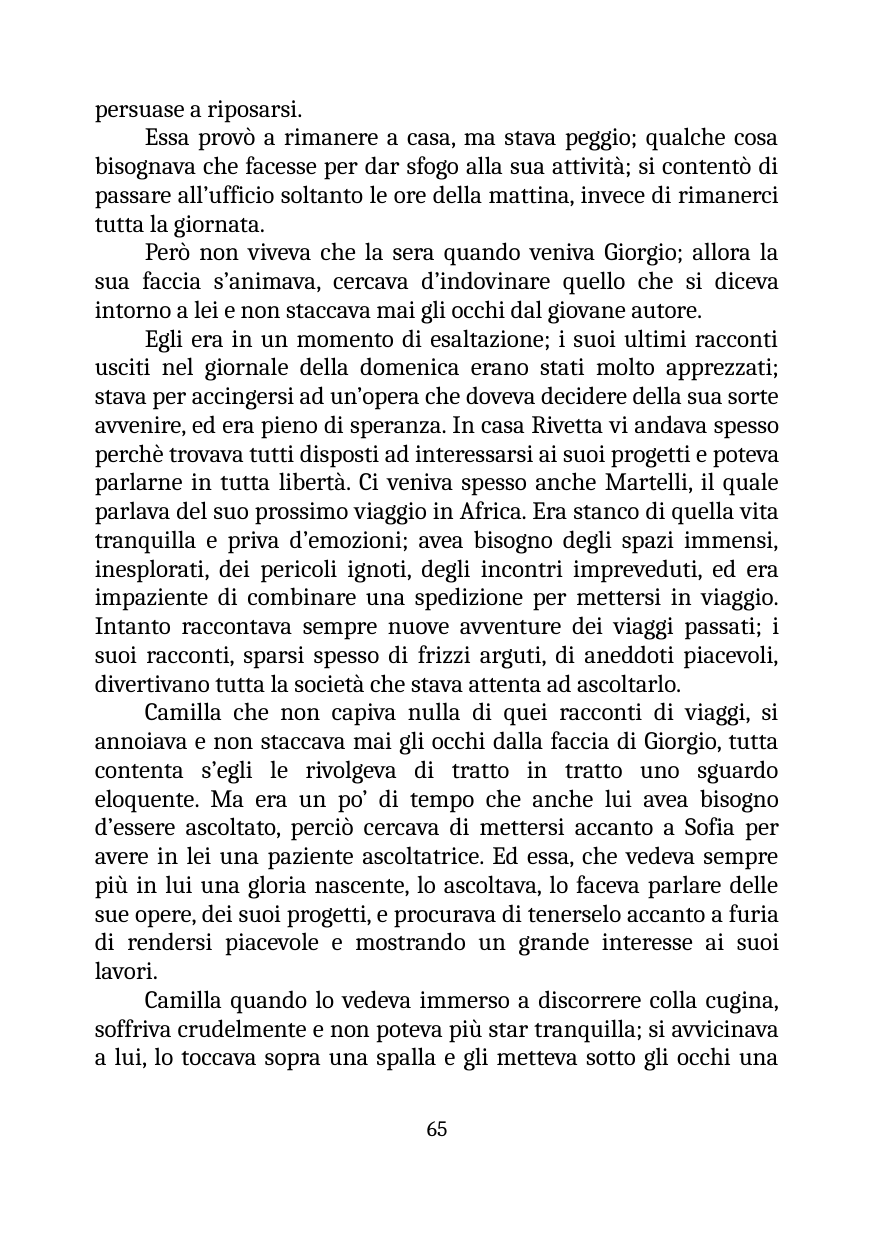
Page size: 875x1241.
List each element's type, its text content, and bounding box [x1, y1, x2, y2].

text Essa provò a rimanere a casa, ma stava peggio; qualche cosa bisognava che facesse per dar sfogo alla sua attività; si contentò di passare all’ufficio soltanto le ore della mattina, invece di rimanerci tutta la giornata. [94, 123, 779, 238]
text Camilla quando lo vedeva immerso a discorrere colla cugina, soffriva crudelmente e non poteva più star tranquilla; si avvicinava a lui, lo toccava sopra una spalla e gli metteva sotto gli occhi una [94, 986, 779, 1072]
text Egli era in un momento di esaltazione; i suoi ultimi racconti usciti nel giornale della domenica erano stati molto apprezzati; stava per accingersi ad un’opera che doveva decidere della sua sorte avvenire, ed era pieno di speranza. In casa Rivetta vi andava spesso perchè trovava tutti disposti ad interessarsi ai suoi progetti e poteva parlarne in tutta libertà. Ci veniva spesso anche Martelli, il quale parlava del suo prossimo viaggio in Africa. Era stanco di quella vita tranquilla e priva d’emozioni; avea bisogno degli spazi immensi, inesplorati, dei pericoli ignoti, degli incontri impreveduti, ed era impaziente di combinare una spedizione per mettersi in viaggio. Intanto raccontava sempre nuove avventure dei viaggi passati; i suoi racconti, sparsi spesso di frizzi arguti, di aneddoti piacevoli, divertivano tutta la società che stava attenta ad ascoltarlo. [94, 324, 779, 698]
text Camilla che non capiva nulla di quei racconti di viaggi, si annoiava e non staccava mai gli occhi dalla faccia di Giorgio, tutta contenta s’egli le rivolgeva di tratto in tratto uno sguardo eloquente. Ma era un po’ di tempo che anche lui avea bisogno d’essere ascoltato, perciò cercava di mettersi accanto a Sofia per avere in lei una paziente ascoltatrice. Ed essa, che vedeva sempre più in lui una gloria nascente, lo ascoltava, lo faceva parlare delle sue opere, dei suoi progetti, e procurava di tenerselo accanto a furia di rendersi piacevole e mostrando un grande interesse ai suoi lavori. [94, 698, 779, 986]
text persuase a riposarsi. [94, 94, 779, 123]
text Però non viveva che la sera quando veniva Giorgio; allora la sua faccia s’animava, cercava d’indovinare quello che si diceva intorno a lei e non staccava mai gli occhi dal giovane autore. [94, 238, 779, 324]
